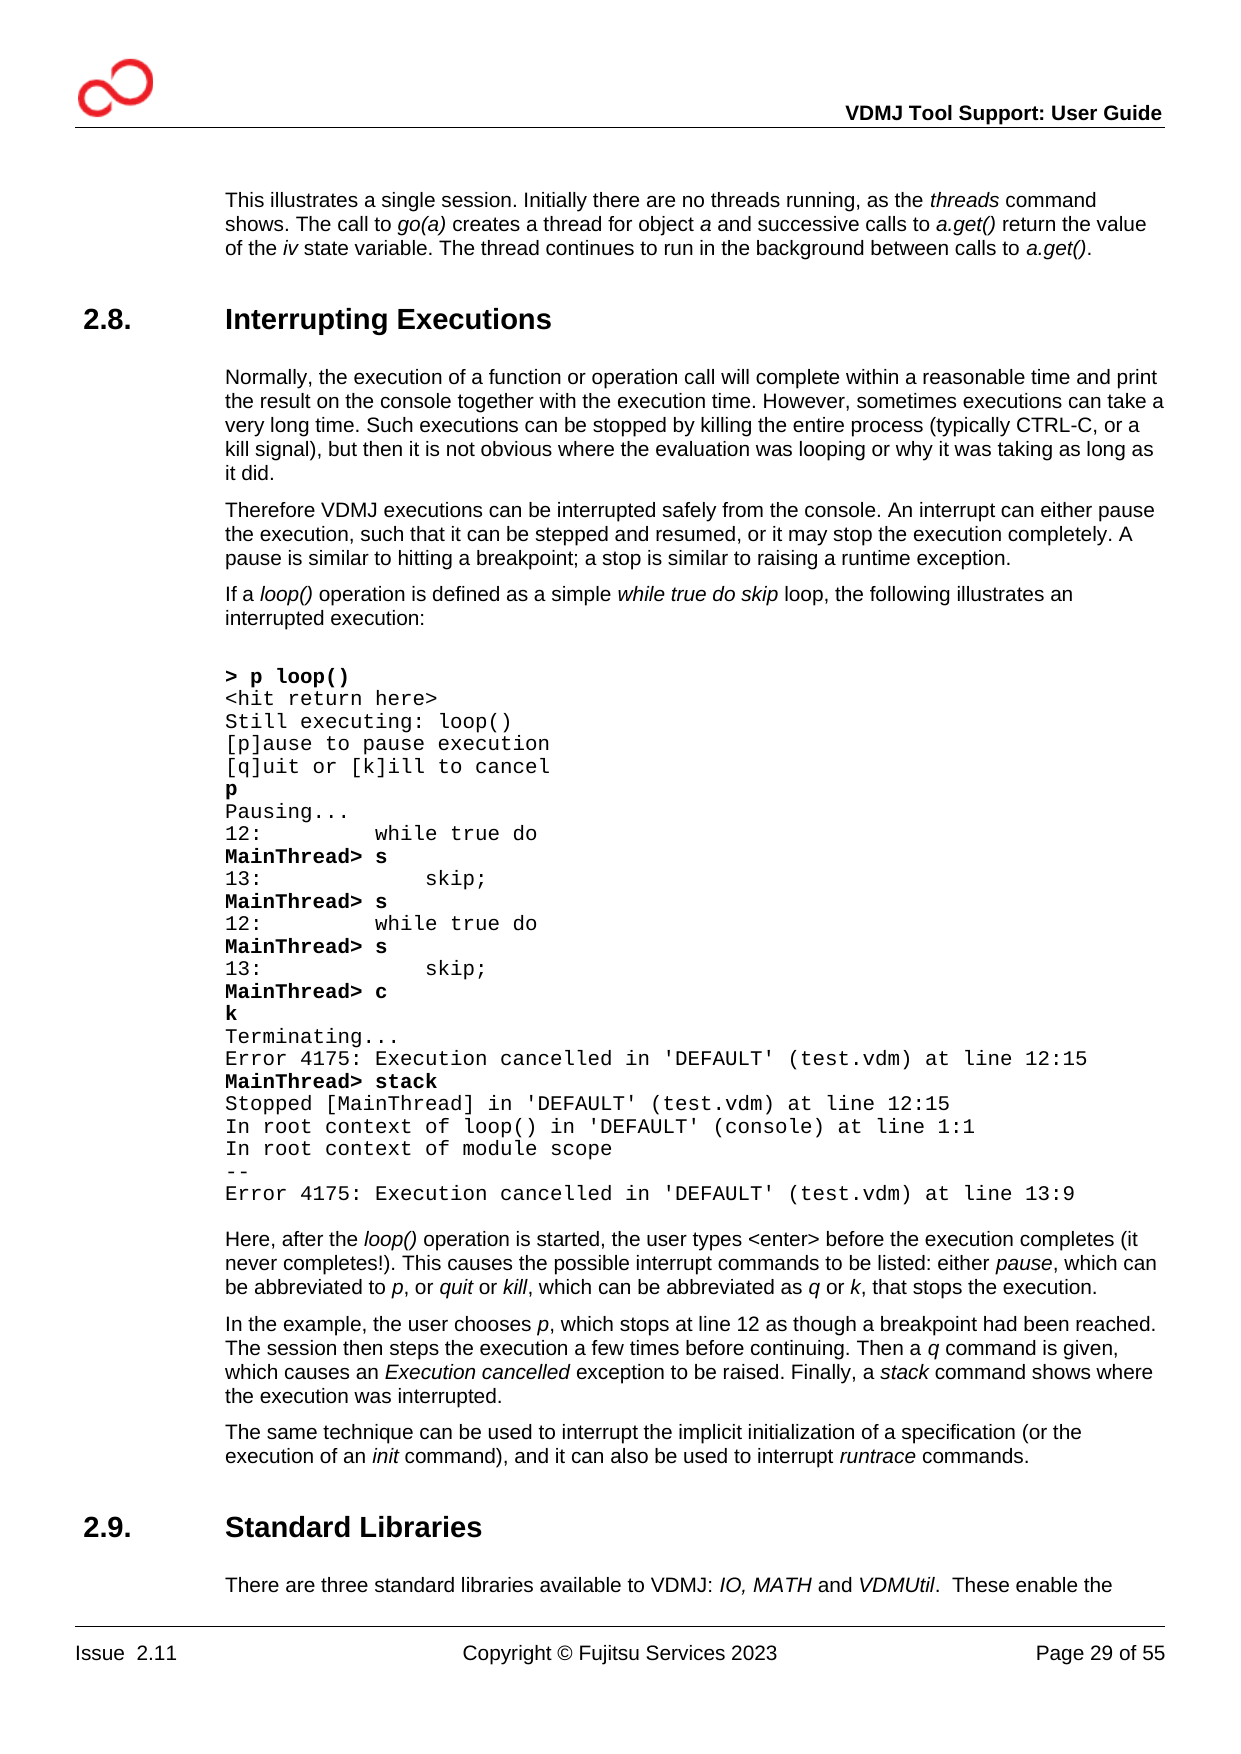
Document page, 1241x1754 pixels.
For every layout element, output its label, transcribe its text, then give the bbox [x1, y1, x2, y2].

text 13: skip; [225, 868, 1165, 890]
text Therefore VDMJ executions can be interrupted safely from the console. An interrupt can either pause the execution, such that it can be stepped and resumed, or it may stop the execution completely. A pause is similar to hitting a breakpoint; a stop is similar to raising a runtime exception. [225, 498, 1165, 570]
text Stopped [MainThread] in 'DEFAULT' (test.vdm) at line 12:15 [225, 1093, 1165, 1115]
text MainThread> c [225, 980, 1165, 1003]
text Here, after the loop() operation is started, the user types <enter> before the execution completes (it never completes!). This causes the possible interrupt commands to be listed: either pause, which can be abbreviated to p, or quit or kill, which can be abbreviated as q or k, that stops the execution. [225, 1228, 1165, 1299]
text [p]ause to pause execution [225, 733, 1165, 755]
subtitle Standard Libraries [75, 1511, 1165, 1543]
text -- [225, 1160, 1165, 1183]
text Pausing... [225, 800, 1165, 823]
text In the example, the user chooses p, which stops at line 12 as though a breakpoint had been reached. The session then steps the execution a few times before continuing. Then a q command is given, which causes an Execution cancelled exception to be raised. Finally, a stack command shows where the execution was interrupted. [225, 1312, 1165, 1408]
text <hit return here> [225, 688, 1165, 710]
text MainThread> s [225, 890, 1165, 913]
text Error 4175: Execution cancelled in 'DEFAULT' (test.vdm) at line 12:15 [225, 1048, 1165, 1070]
text 12: while true do [225, 913, 1165, 935]
text This illustrates a single session. Initially there are no threads running, as the threads command shows. The call to go(a) creates a thread for object a and successive calls to a.get() return the value of the iv state variable. The thread continues to run in the background between calls to a.get(). [225, 188, 1165, 260]
text > p loop() [225, 665, 1165, 688]
text Terminating... [225, 1025, 1165, 1048]
text k [225, 1003, 1165, 1025]
text Still executing: loop() [225, 710, 1165, 733]
text 12: while true do [225, 823, 1165, 845]
text Normally, the execution of a function or operation call will complete within a reasonable time and print the result on the console together with the execution time. However, sometimes executions can take a very long time. Such executions can be stopped by killing the entire process (typically CTRL-C, or a kill signal), but then it is not obvious where the evaluation was looping or why it was taking as long as it did. [225, 366, 1165, 485]
text The same technique can be used to interrupt the implicit initialization of a specification (or the execution of an init command), and it can also be used to interrupt runtrace commands. [225, 1420, 1165, 1468]
text [q]uit or [k]ill to cancel [225, 755, 1165, 778]
text In root context of module scope [225, 1138, 1165, 1160]
text Error 4175: Execution cancelled in 'DEFAULT' (test.vdm) at line 13:9 [225, 1183, 1165, 1205]
text MainThread> stack [225, 1070, 1165, 1093]
text MainThread> s [225, 845, 1165, 868]
picture [78, 52, 153, 127]
text MainThread> s [225, 935, 1165, 958]
text If a loop() operation is defined as a simple while true do skip loop, the following illustrates an interrupted execution: [225, 582, 1165, 630]
text In root context of loop() in 'DEFAULT' (console) at line 1:1 [225, 1115, 1165, 1138]
subtitle Interrupting Executions [75, 303, 1165, 336]
text 13: skip; [225, 958, 1165, 980]
text p [225, 778, 1165, 800]
text There are three standard libraries available to VDMJ: IO, MATH and VDMUtil. These enable the [225, 1573, 1165, 1597]
